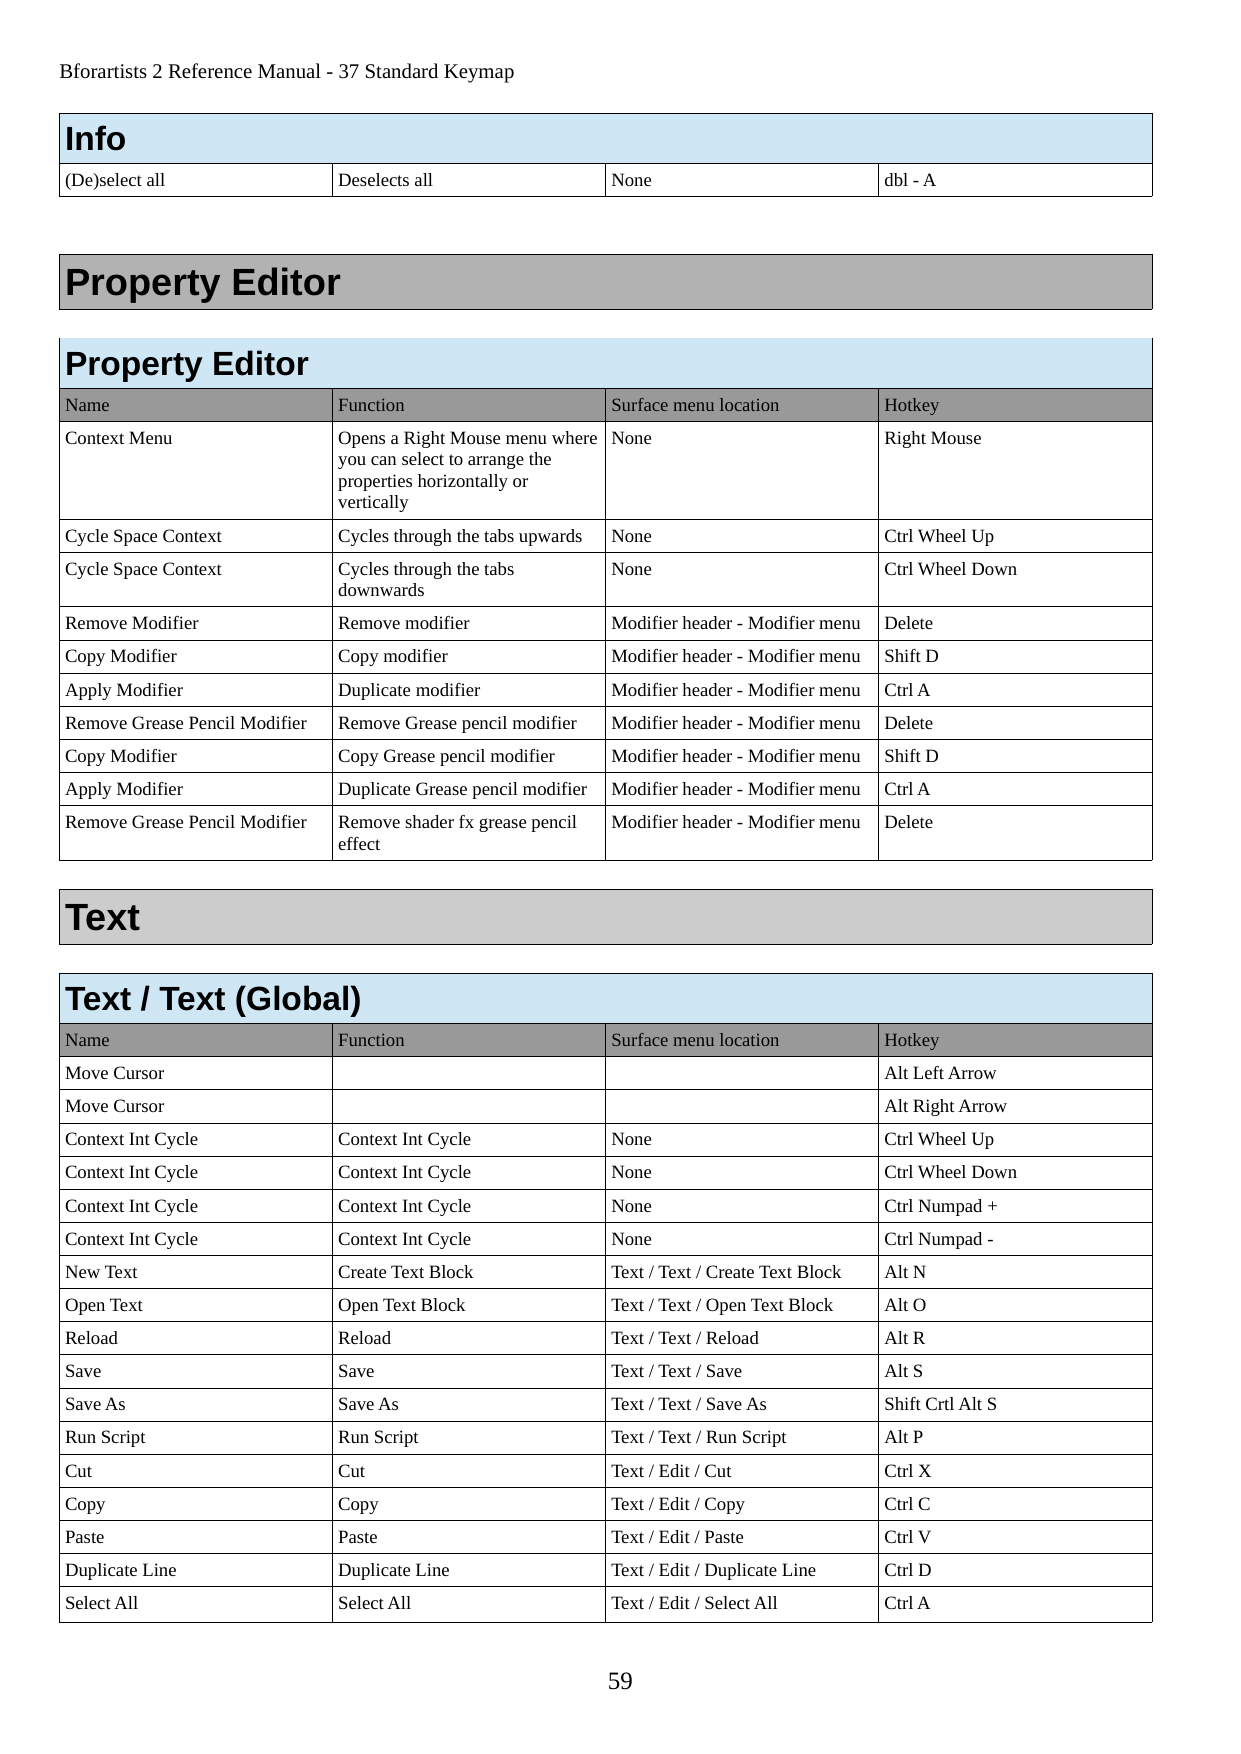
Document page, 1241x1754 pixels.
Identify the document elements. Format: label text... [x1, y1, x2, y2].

table_header Text [60, 890, 1152, 944]
table_cell Ctrl Wheel Up [879, 1124, 1152, 1156]
table_cell Text / Text / Save [606, 1355, 878, 1387]
table_cell None [606, 422, 878, 519]
table_cell Context Int Cycle [333, 1190, 605, 1222]
table_cell Ctrl D [879, 1554, 1152, 1586]
table_cell None [606, 1223, 878, 1255]
table_cell Run Script [333, 1422, 605, 1454]
table_header Info [60, 114, 1152, 163]
table_cell Alt N [879, 1256, 1152, 1288]
table_cell Copy Modifier [60, 740, 332, 772]
table_cell Ctrl Numpad + [879, 1190, 1152, 1222]
table_header Property Editor [60, 338, 1152, 388]
table_cell Function [333, 389, 605, 421]
table_cell Cut [60, 1455, 332, 1487]
table_cell Paste [60, 1521, 332, 1553]
table_cell Save As [333, 1389, 605, 1421]
table_cell Ctrl Wheel Down [879, 553, 1152, 606]
table_cell Modifier header - Modifier menu [606, 607, 878, 639]
table_cell Text / Edit / Copy [606, 1488, 878, 1520]
table_cell Text / Text / Reload [606, 1322, 878, 1354]
table_cell Copy Grease pencil modifier [333, 740, 605, 772]
table_cell Reload [333, 1322, 605, 1354]
table_cell (De)select all [60, 164, 332, 196]
table_cell None [606, 553, 878, 606]
table_cell Alt P [879, 1422, 1152, 1454]
table_cell Text / Edit / Paste [606, 1521, 878, 1553]
table_cell None [606, 164, 878, 196]
table_cell Modifier header - Modifier menu [606, 806, 878, 860]
table_cell Paste [333, 1521, 605, 1553]
table_cell Ctrl A [879, 674, 1152, 706]
table_cell Modifier header - Modifier menu [606, 740, 878, 772]
table_cell Context Int Cycle [333, 1223, 605, 1255]
table_cell Text / Text / Run Script [606, 1422, 878, 1454]
table_cell Text / Text / Create Text Block [606, 1256, 878, 1288]
table_cell Ctrl X [879, 1455, 1152, 1487]
table_cell Open Text Block [333, 1289, 605, 1321]
table_cell [606, 1090, 878, 1122]
table_cell Right Mouse [879, 422, 1152, 519]
table_cell Create Text Block [333, 1256, 605, 1288]
table_cell Text / Text / Save As [606, 1389, 878, 1421]
table_cell [333, 1090, 605, 1122]
table_cell Reload [60, 1322, 332, 1354]
table_cell Save [333, 1355, 605, 1387]
table_cell Alt S [879, 1355, 1152, 1387]
table_cell Name [60, 389, 332, 421]
table_cell Move Cursor [60, 1057, 332, 1089]
table_cell Duplicate Line [333, 1554, 605, 1586]
table_cell Context Int Cycle [60, 1223, 332, 1255]
table_cell None [606, 520, 878, 552]
table_cell Modifier header - Modifier menu [606, 773, 878, 805]
table_cell New Text [60, 1256, 332, 1288]
table_cell Duplicate modifier [333, 674, 605, 706]
table_header Text / Text (Global) [60, 974, 1152, 1023]
table_cell Save [60, 1355, 332, 1387]
table_cell Deselects all [333, 164, 605, 196]
table_cell Modifier header - Modifier menu [606, 674, 878, 706]
table_cell Move Cursor [60, 1090, 332, 1122]
table_cell Shift Crtl Alt S [879, 1389, 1152, 1421]
table_cell None [606, 1190, 878, 1222]
table_cell Alt R [879, 1322, 1152, 1354]
table_cell Cycles through the tabs downwards [333, 553, 605, 606]
table_cell Context Int Cycle [60, 1124, 332, 1156]
table_cell Apply Modifier [60, 773, 332, 805]
table_cell None [606, 1124, 878, 1156]
table_cell Ctrl A [879, 773, 1152, 805]
table_cell Duplicate Line [60, 1554, 332, 1586]
table_cell Select All [333, 1587, 605, 1622]
table_cell Copy Modifier [60, 641, 332, 673]
table_cell Context Int Cycle [333, 1157, 605, 1189]
table_cell Cycles through the tabs upwards [333, 520, 605, 552]
table_cell Function [333, 1024, 605, 1056]
table_cell Open Text [60, 1289, 332, 1321]
table_cell Modifier header - Modifier menu [606, 641, 878, 673]
table_cell Context Menu [60, 422, 332, 519]
table_cell Delete [879, 806, 1152, 860]
table_cell Remove modifier [333, 607, 605, 639]
table_cell Name [60, 1024, 332, 1056]
table_header Property Editor [60, 255, 1152, 309]
table_cell Opens a Right Mouse menu where you can select to arrange the properties horizontally or vertically [333, 422, 605, 519]
table_cell [333, 1057, 605, 1089]
table_cell Ctrl V [879, 1521, 1152, 1553]
table_cell Surface menu location [606, 389, 878, 421]
table_cell Ctrl C [879, 1488, 1152, 1520]
table_cell Shift D [879, 641, 1152, 673]
table_cell Shift D [879, 740, 1152, 772]
table_cell Hotkey [879, 1024, 1152, 1056]
table_cell Modifier header - Modifier menu [606, 707, 878, 739]
table_cell Remove Grease Pencil Modifier [60, 707, 332, 739]
table_cell Select All [60, 1587, 332, 1622]
table_cell Text / Edit / Duplicate Line [606, 1554, 878, 1586]
table_cell Ctrl Wheel Up [879, 520, 1152, 552]
table_cell Remove Modifier [60, 607, 332, 639]
table_cell Delete [879, 707, 1152, 739]
table_cell Surface menu location [606, 1024, 878, 1056]
table_cell Copy modifier [333, 641, 605, 673]
table_cell Copy [60, 1488, 332, 1520]
table_cell Apply Modifier [60, 674, 332, 706]
table_cell Cut [333, 1455, 605, 1487]
table_cell Context Int Cycle [333, 1124, 605, 1156]
table_cell Hotkey [879, 389, 1152, 421]
table_cell Copy [333, 1488, 605, 1520]
table_cell None [606, 1157, 878, 1189]
table_cell Delete [879, 607, 1152, 639]
table_cell Alt Right Arrow [879, 1090, 1152, 1122]
table_cell Context Int Cycle [60, 1190, 332, 1222]
table_cell Remove Grease Pencil Modifier [60, 806, 332, 860]
table_cell Ctrl A [879, 1587, 1152, 1622]
table_cell Text / Edit / Select All [606, 1587, 878, 1622]
table_cell Remove Grease pencil modifier [333, 707, 605, 739]
table_cell Run Script [60, 1422, 332, 1454]
table_cell Text / Edit / Cut [606, 1455, 878, 1487]
table_cell Cycle Space Context [60, 520, 332, 552]
table_cell Remove shader fx grease pencil effect [333, 806, 605, 860]
table_cell Cycle Space Context [60, 553, 332, 606]
table_cell Text / Text / Open Text Block [606, 1289, 878, 1321]
table_cell Duplicate Grease pencil modifier [333, 773, 605, 805]
table_cell Ctrl Wheel Down [879, 1157, 1152, 1189]
table_cell [606, 1057, 878, 1089]
table_cell Save As [60, 1389, 332, 1421]
table_cell Context Int Cycle [60, 1157, 332, 1189]
table_cell Ctrl Numpad - [879, 1223, 1152, 1255]
table_cell Alt Left Arrow [879, 1057, 1152, 1089]
table_cell dbl - A [879, 164, 1152, 196]
table_cell Alt O [879, 1289, 1152, 1321]
